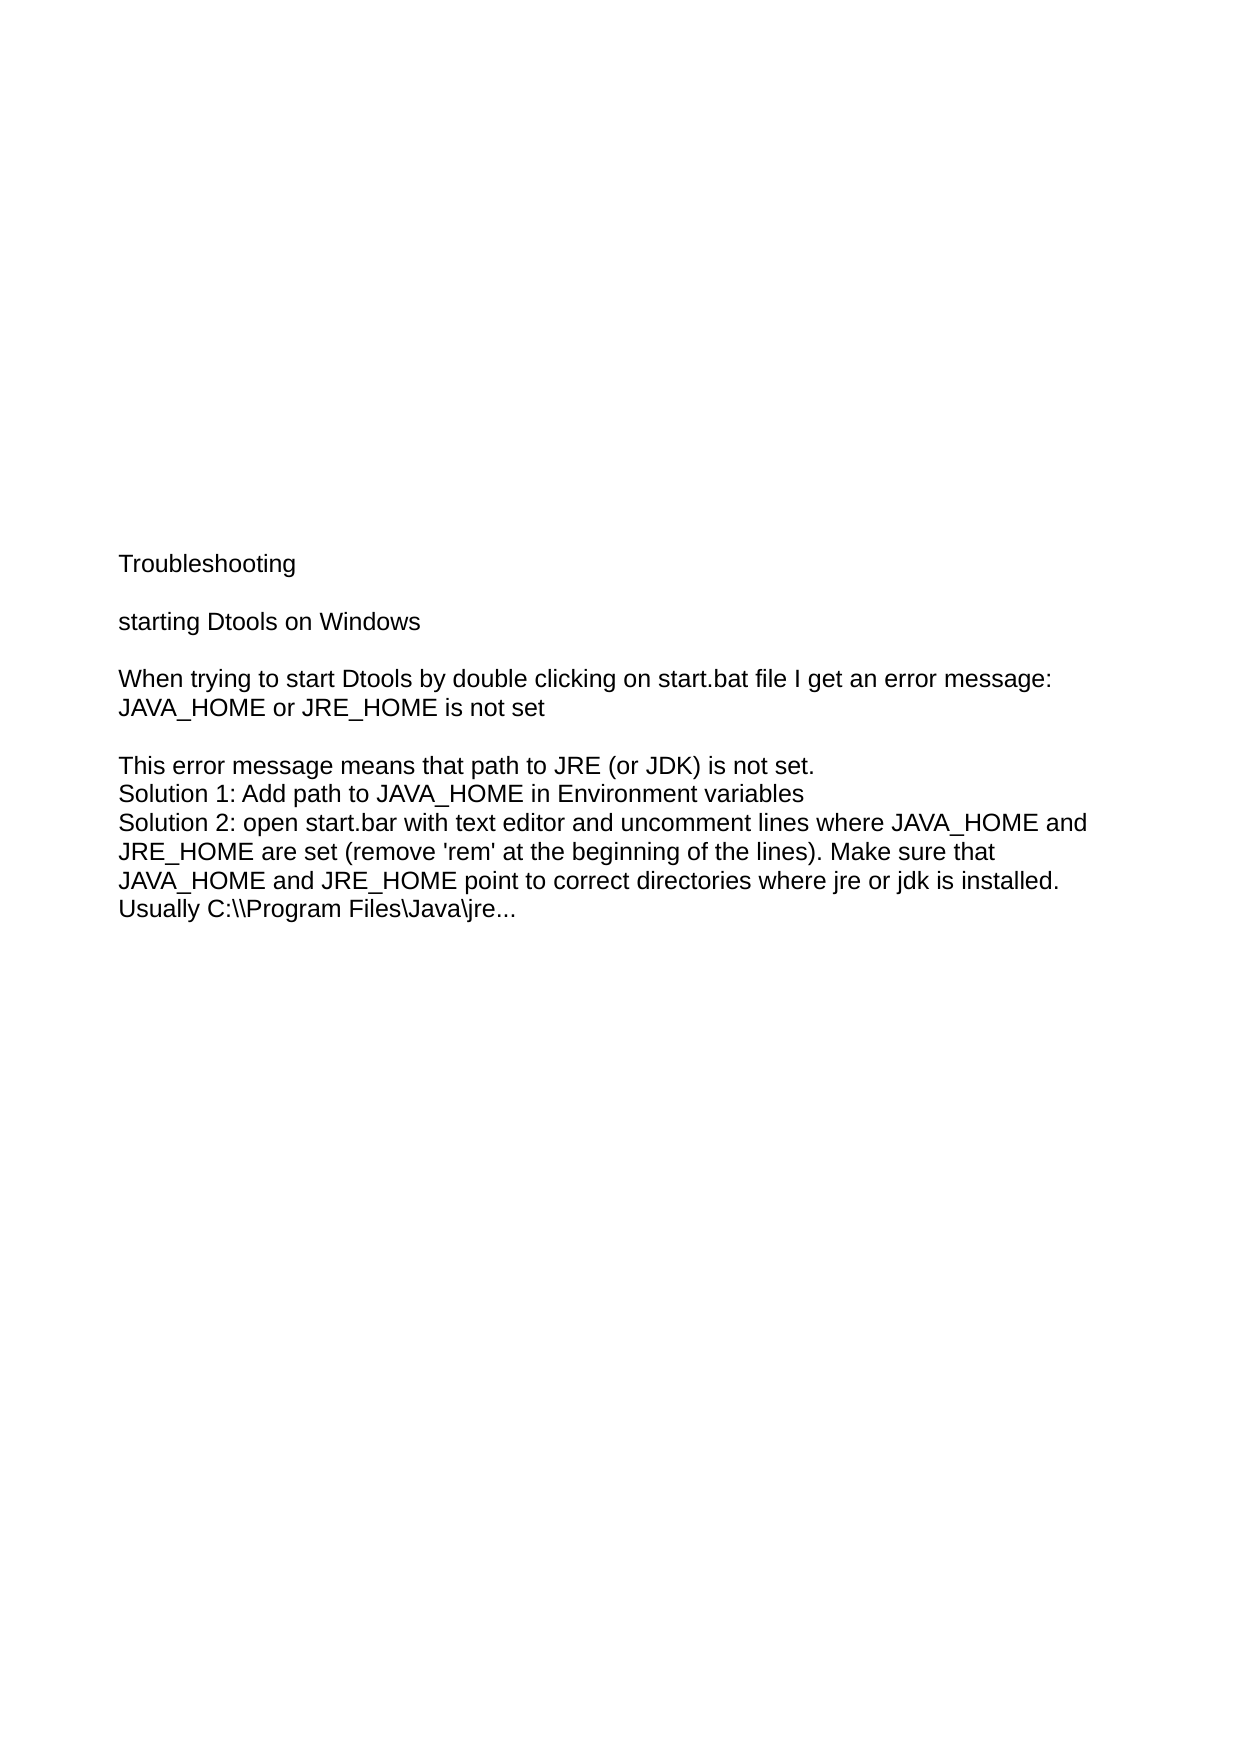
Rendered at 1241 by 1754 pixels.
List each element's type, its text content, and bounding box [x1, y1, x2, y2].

text starting Dtools on Windows [118, 607, 1122, 636]
text This error message means that path to JRE (or JDK) is not set. [118, 751, 1122, 779]
text JAVA_HOME or JRE_HOME is not set [118, 693, 1122, 722]
text Solution 1: Add path to JAVA_HOME in Environment variables [118, 779, 1122, 808]
text Troubleshooting [118, 549, 1122, 578]
text When trying to start Dtools by double clicking on start.bat file I get an error message: [118, 664, 1122, 693]
text Solution 2: open start.bar with text editor and uncomment lines where JAVA_HOME and JRE_HOME are set (remove 'rem' at the beginning of the lines). Make sure that JAVA_HOME and JRE_HOME point to correct directories where jre or jdk is installed. Usually C:\\Program Files\Java\jre... [118, 808, 1122, 923]
